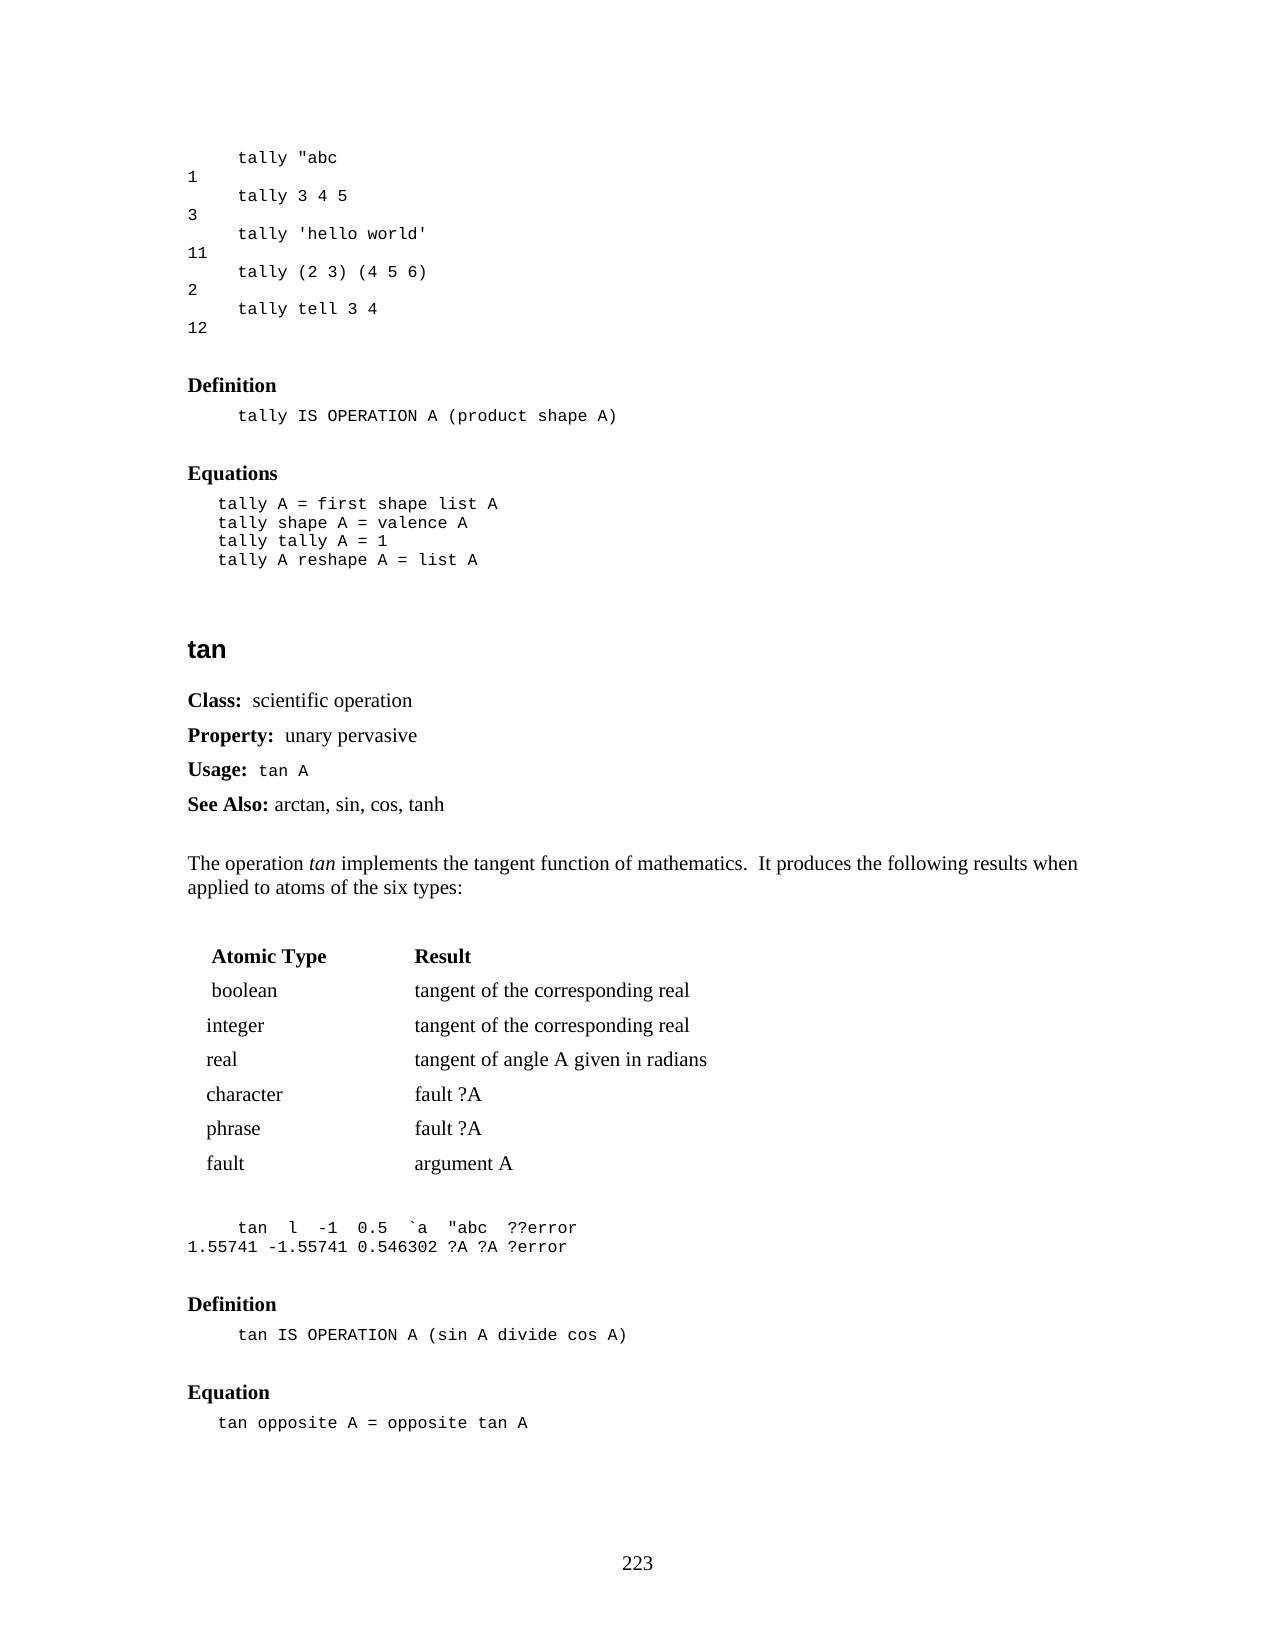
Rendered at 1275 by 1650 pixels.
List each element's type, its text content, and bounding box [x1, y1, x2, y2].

text Usage: tan A [187, 757, 1087, 782]
text Equation [187, 1380, 1087, 1404]
text tan l -1 0.5 `a "abc ??error 1.55741 -1.55741 0.546302 ?A ?A ?error [187, 1220, 1087, 1281]
text Property: unary pervasive [187, 723, 1087, 747]
text tan IS OPERATION A (sin A divide cos A) [187, 1326, 1087, 1369]
text tan [187, 634, 1087, 664]
table_cell real [188, 1037, 396, 1071]
table_header Result [396, 934, 792, 968]
table_cell fault ?A [396, 1071, 792, 1106]
text tally A = first shape list A tally shape A = valence A tally tally A = 1 tally A reshape A = list A [187, 495, 1087, 589]
text tally "abc 1 tally 3 4 5 3 tally 'hello world' 11 tally (2 3) (4 5 6) 2 tally tell 3 4 12 [187, 150, 1087, 363]
text Equations [187, 461, 1087, 485]
text tan opposite A = opposite tan A [187, 1414, 1087, 1452]
table_cell tangent of the corresponding real [396, 968, 792, 1002]
text Definition [187, 373, 1087, 397]
text The operation tan implements the tangent function of mathematics. It produces the following results when applied to atoms of the six types: [187, 851, 1087, 899]
table_cell integer [188, 1003, 396, 1037]
table_cell boolean [188, 968, 396, 1002]
text Class: scientific operation [187, 688, 1087, 712]
table_cell tangent of angle A given in radians [396, 1037, 792, 1071]
table_cell fault [188, 1140, 396, 1175]
table_header Atomic Type [188, 934, 396, 968]
table_cell fault ?A [396, 1106, 792, 1140]
table_cell character [188, 1071, 396, 1106]
table_cell tangent of the corresponding real [396, 1003, 792, 1037]
text tally IS OPERATION A (product shape A) [187, 407, 1087, 450]
text Definition [187, 1292, 1087, 1316]
table_cell phrase [188, 1106, 396, 1140]
text See Also: arctan, sin, cos, tanh [187, 792, 1087, 840]
table_cell argument A [396, 1140, 792, 1175]
